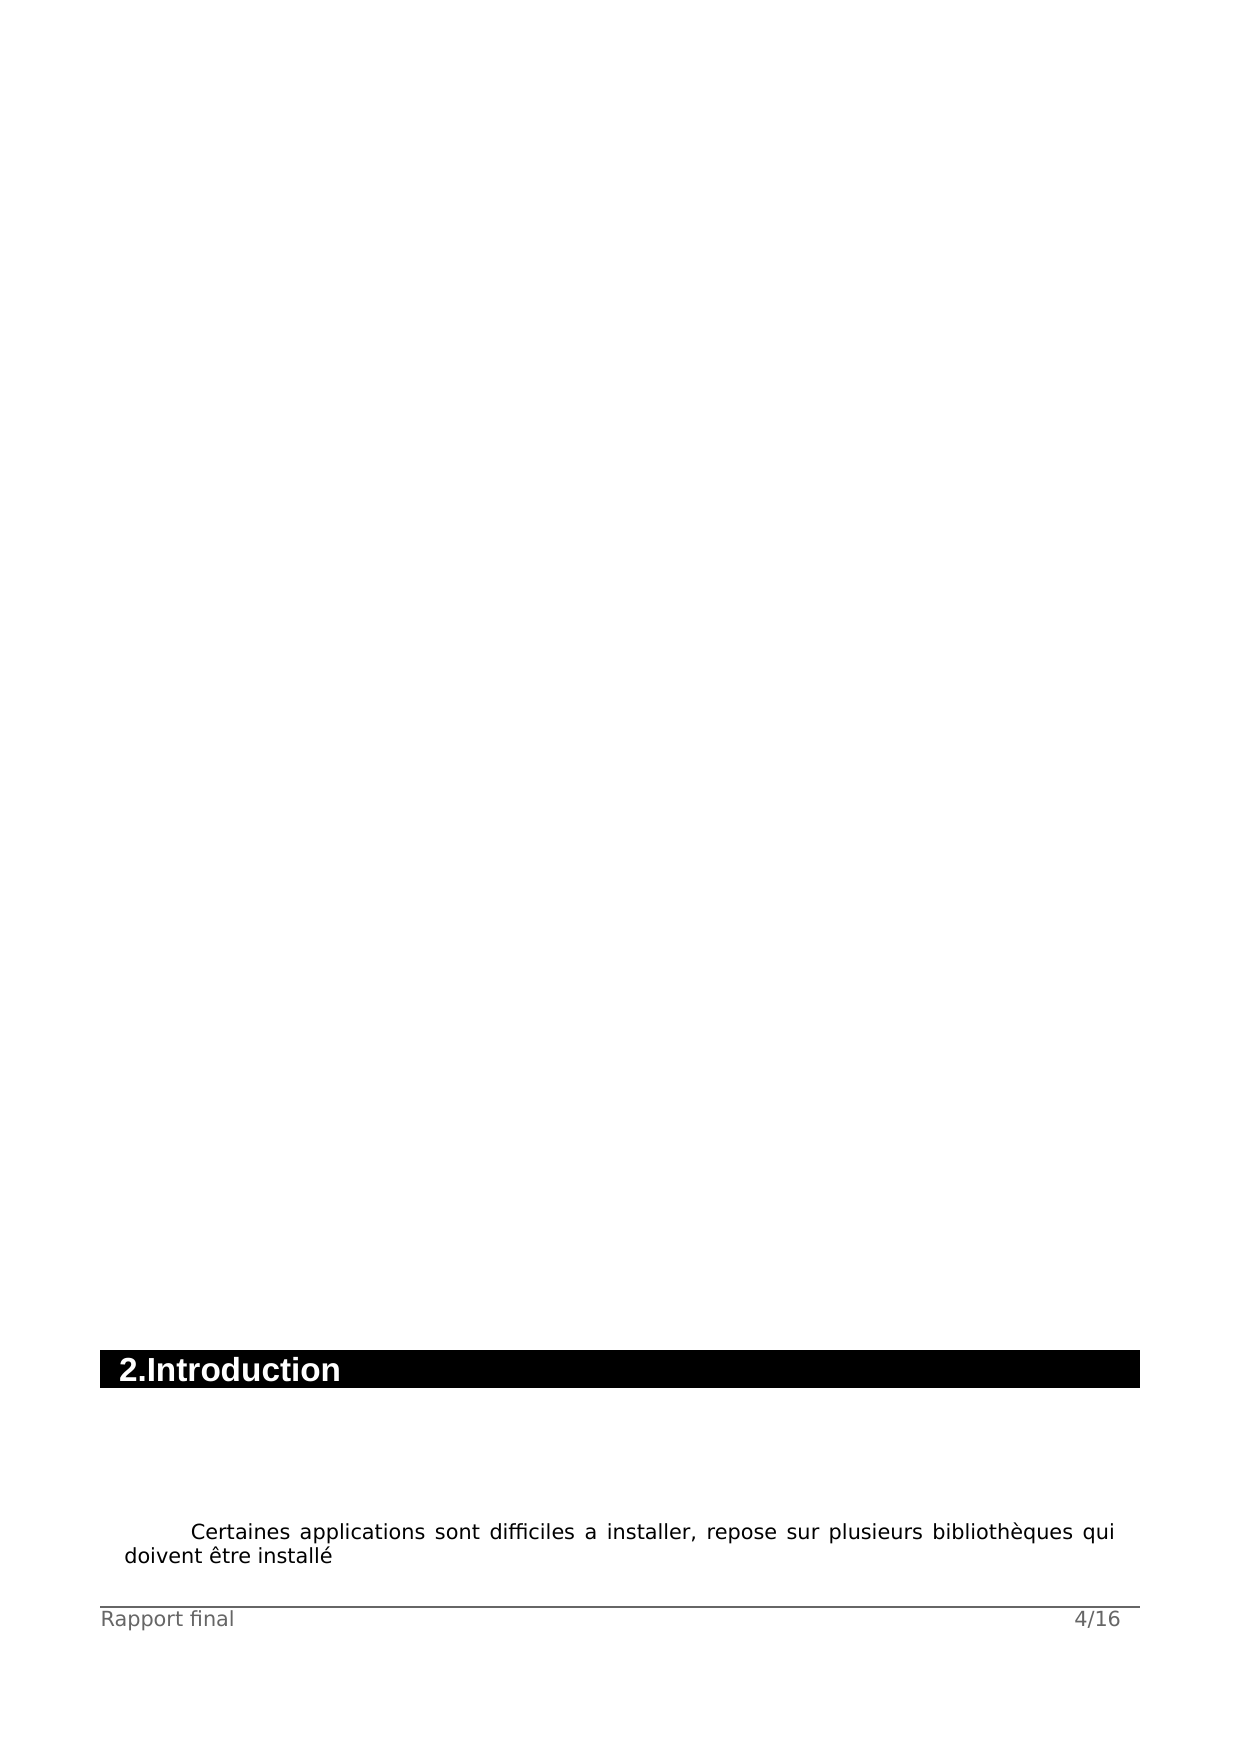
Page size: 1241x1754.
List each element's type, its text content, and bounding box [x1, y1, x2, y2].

text Certaines applications sont difficiles a installer, repose sur plusieurs bibliothèques qui doivent être installé [124, 1520, 1116, 1569]
subtitle 2.Introduction [100, 1350, 1140, 1388]
